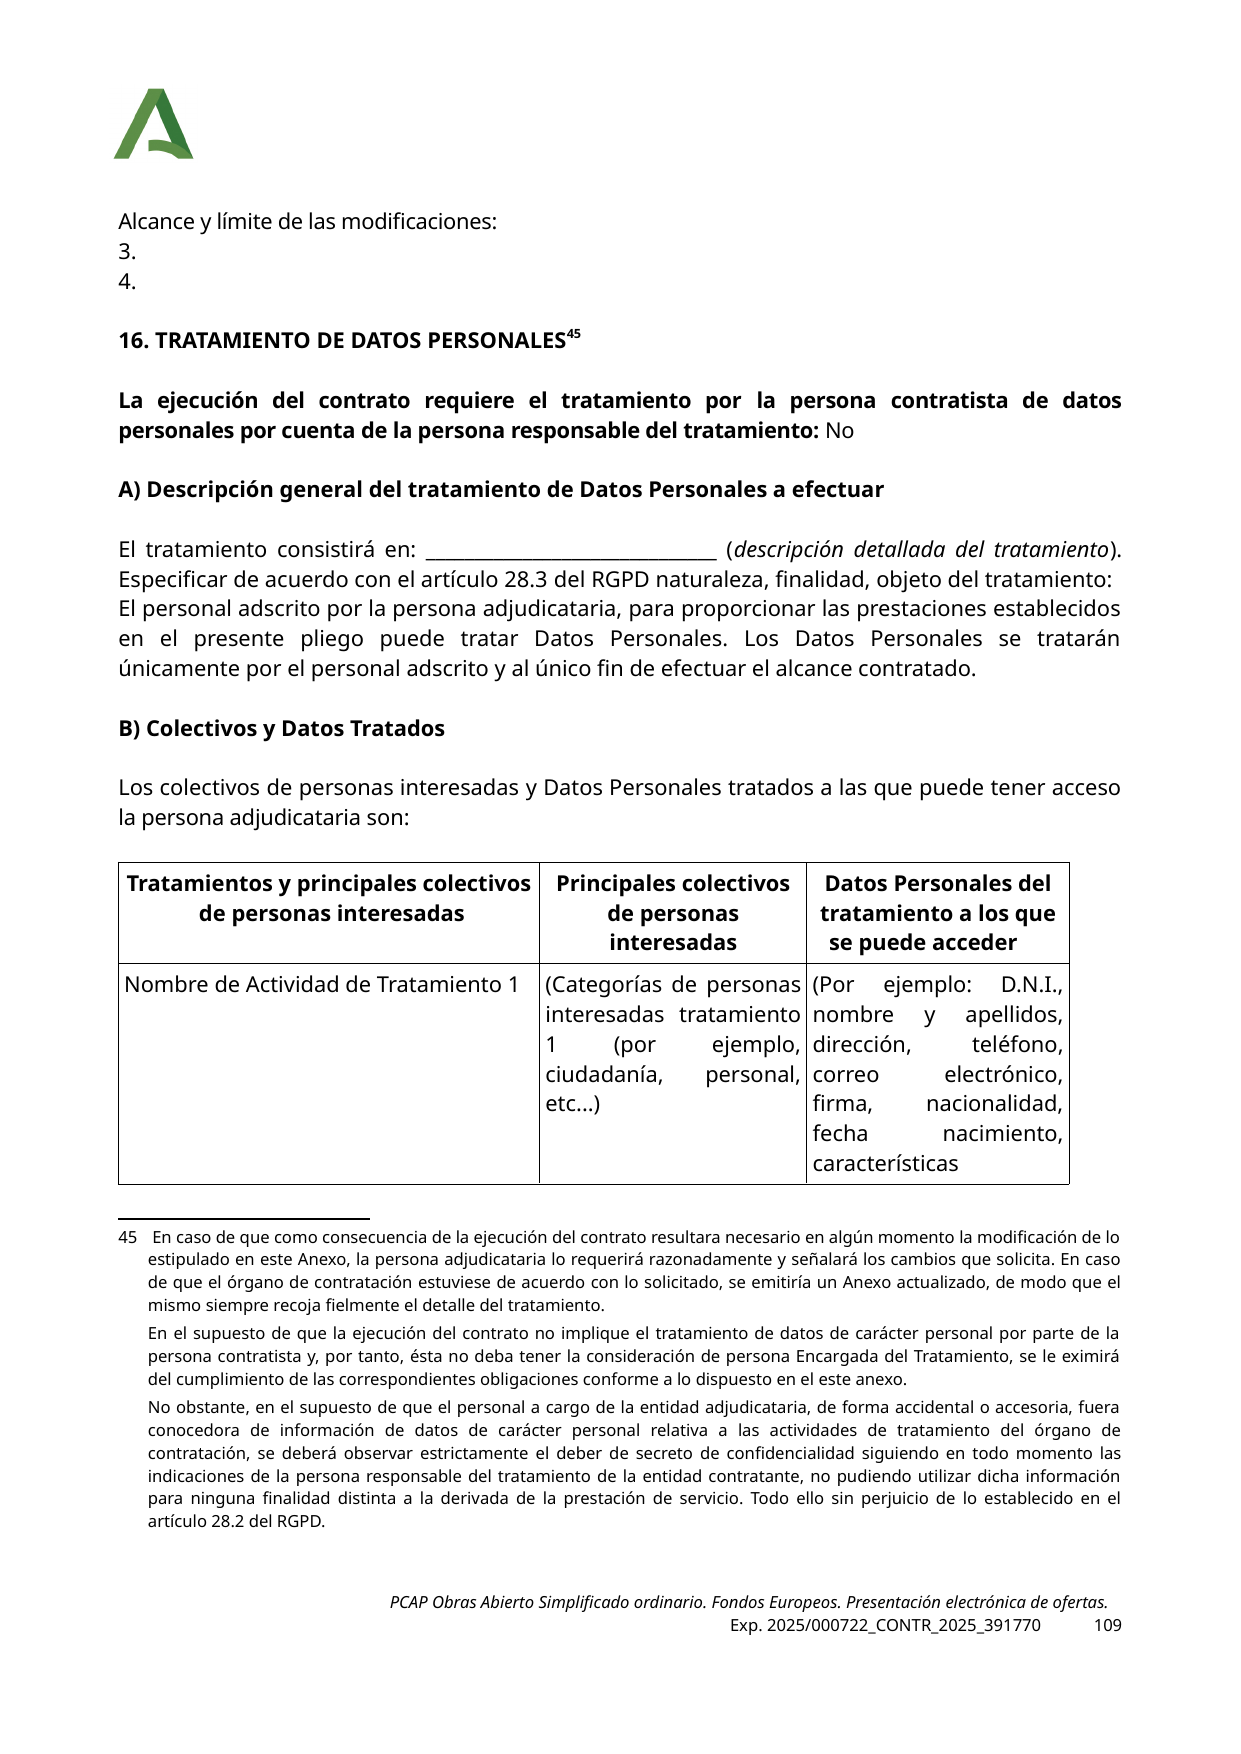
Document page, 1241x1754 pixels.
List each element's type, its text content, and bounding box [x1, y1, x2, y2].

table_header Tratamientos y principales colectivos de personas interesadas [119, 863, 539, 963]
text 4. [118, 266, 1122, 296]
table_header Principales colectivos de personas interesadas [540, 863, 806, 963]
text En el supuesto de que la ejecución del contrato no implique el tratamiento de datos de carácter personal por parte de la persona contratista y, por tanto, ésta no deba tener la consideración de persona Encargada del Tratamiento, se le eximirá del cumplimiento de las correspondientes obligaciones conforme a lo dispuesto en el este anexo. [118, 1322, 1122, 1390]
text 3. [118, 236, 1122, 266]
text B) Colectivos y Datos Tratados [118, 713, 1122, 742]
text El personal adscrito por la persona adjudicataria, para proporcionar las prestaciones establecidos en el presente pliego puede tratar Datos Personales. Los Datos Personales se tratarán únicamente por el personal adscrito y al único fin de efectuar el alcance contratado. [118, 593, 1122, 683]
table_cell Nombre de Actividad de Tratamiento 1 [119, 964, 539, 1183]
text La ejecución del contrato requiere el tratamiento por la persona contratista de datos personales por cuenta de la persona responsable del tratamiento: No [118, 385, 1122, 444]
table_cell (Categorías de personas interesadas tratamiento 1 (por ejemplo, ciudadanía, personal, etc...) [540, 964, 806, 1183]
text No obstante, en el supuesto de que el personal a cargo de la entidad adjudicataria, de forma accidental o accesoria, fuera conocedora de información de datos de carácter personal relativa a las actividades de tratamiento del órgano de contratación, se deberá observar estrictamente el deber de secreto de confidencialidad siguiendo en todo momento las indicaciones de la persona responsable del tratamiento de la entidad contratante, no pudiendo utilizar dicha información para ninguna finalidad distinta a la derivada de la prestación de servicio. Todo ello sin perjuicio de lo establecido en el artículo 28.2 del RGPD. [118, 1396, 1122, 1532]
text Los colectivos de personas interesadas y Datos Personales tratados a las que puede tener acceso la persona adjudicataria son: [118, 772, 1122, 832]
picture [109, 84, 198, 163]
text Alcance y límite de las modificaciones: [118, 206, 1122, 236]
text A) Descripción general del tratamiento de Datos Personales a efectuar [118, 474, 1122, 504]
table_cell (Por ejemplo: D.N.I., nombre y apellidos, dirección, teléfono, correo electrónico, firma, nacionalidad, fecha nacimiento, características [807, 964, 1069, 1183]
text En caso de que como consecuencia de la ejecución del contrato resultara necesario en algún momento la modificación de lo estipulado en este Anexo, la persona adjudicataria lo requerirá razonadamente y señalará los cambios que solicita. En caso de que el órgano de contratación estuviese de acuerdo con lo solicitado, se emitiría un Anexo actualizado, de modo que el mismo siempre recoja fielmente el detalle del tratamiento. [118, 1225, 1122, 1316]
table_header Datos Personales del tratamiento a los que se puede acceder [807, 863, 1069, 963]
text El tratamiento consistirá en: ______________________________ (descripción detallada del tratamiento). Especificar de acuerdo con el artículo 28.3 del RGPD naturaleza, finalidad, objeto del tratamiento: [118, 534, 1122, 593]
text 16. TRATAMIENTO DE DATOS PERSONALES [118, 325, 1122, 355]
